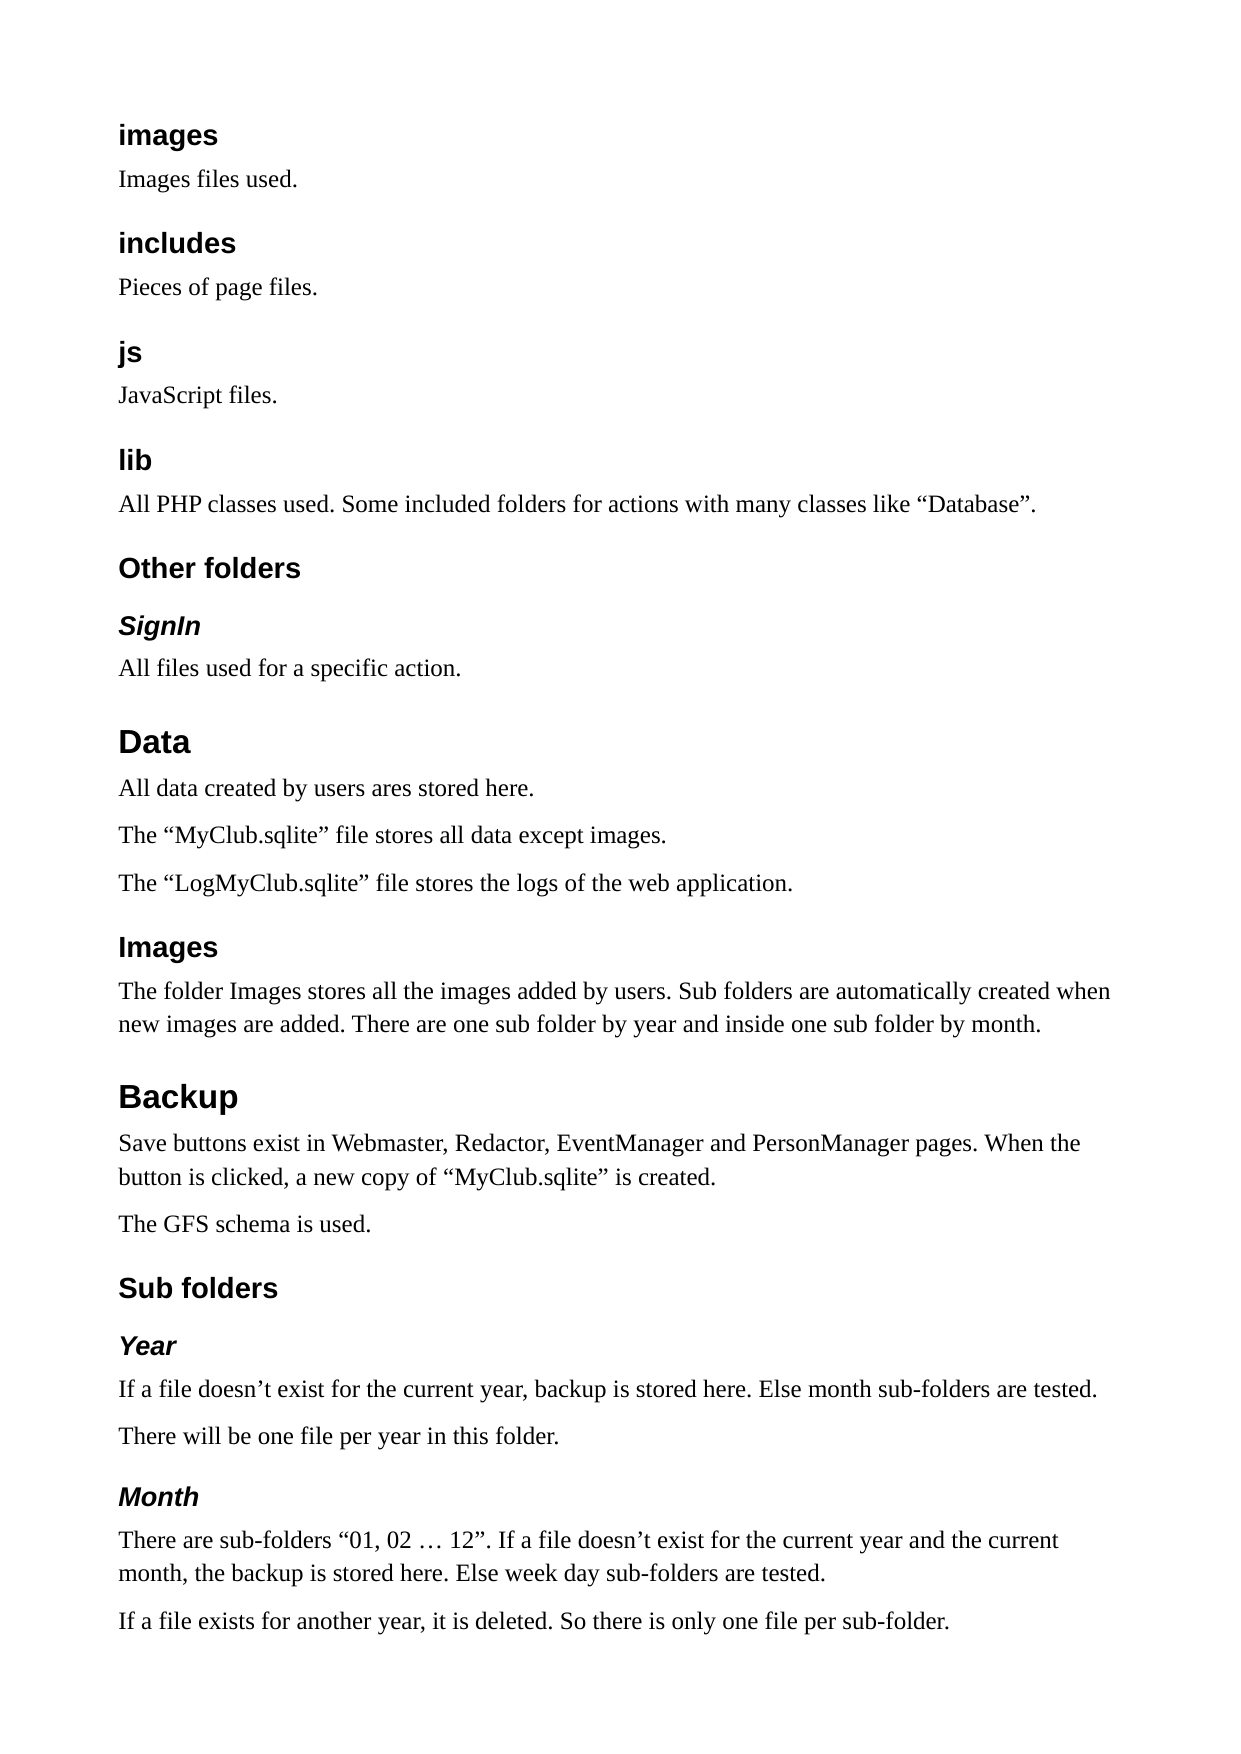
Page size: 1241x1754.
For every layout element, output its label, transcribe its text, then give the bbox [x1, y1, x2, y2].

subtitle js [118, 334, 1122, 368]
subtitle Sub folders [118, 1271, 1122, 1305]
subtitle images [118, 118, 1122, 152]
text All PHP classes used. Some included folders for actions with many classes like “Database”. [118, 489, 1122, 518]
text All files used for a specific action. [118, 653, 1122, 682]
text The “LogMyClub.sqlite” file stores the logs of the web application. [118, 868, 1122, 897]
text The GFS schema is used. [118, 1209, 1122, 1238]
subtitle SignIn [118, 609, 1122, 641]
subtitle Month [118, 1481, 1122, 1513]
text There will be one file per year in this folder. [118, 1421, 1122, 1450]
text There are sub-folders “01, 02 … 12”. If a file doesn’t exist for the current year and the current month, the backup is stored here. Else week day sub-folders are tested. [118, 1525, 1122, 1587]
text All data created by users ares stored here. [118, 773, 1122, 801]
text If a file exists for another year, it is deleted. So there is only one file per sub-folder. [118, 1606, 1122, 1634]
text Pieces of page files. [118, 272, 1122, 301]
subtitle Other folders [118, 551, 1122, 584]
subtitle Images [118, 930, 1122, 964]
text The folder Images stores all the images added by users. Sub folders are automatically created when new images are added. There are one sub folder by year and inside one sub folder by month. [118, 976, 1122, 1038]
text The “MyClub.sqlite” file stores all data except images. [118, 820, 1122, 849]
text JavaScript files. [118, 381, 1122, 409]
subtitle Data [118, 722, 1122, 760]
subtitle Year [118, 1330, 1122, 1361]
subtitle Backup [118, 1078, 1122, 1116]
subtitle includes [118, 226, 1122, 260]
subtitle lib [118, 443, 1122, 476]
text Images files used. [118, 164, 1122, 193]
text Save buttons exist in Webmaster, Redactor, EventManager and PersonManager pages. When the button is clicked, a new copy of “MyClub.sqlite” is created. [118, 1128, 1122, 1190]
text If a file doesn’t exist for the current year, backup is stored here. Else month sub-folders are tested. [118, 1374, 1122, 1402]
